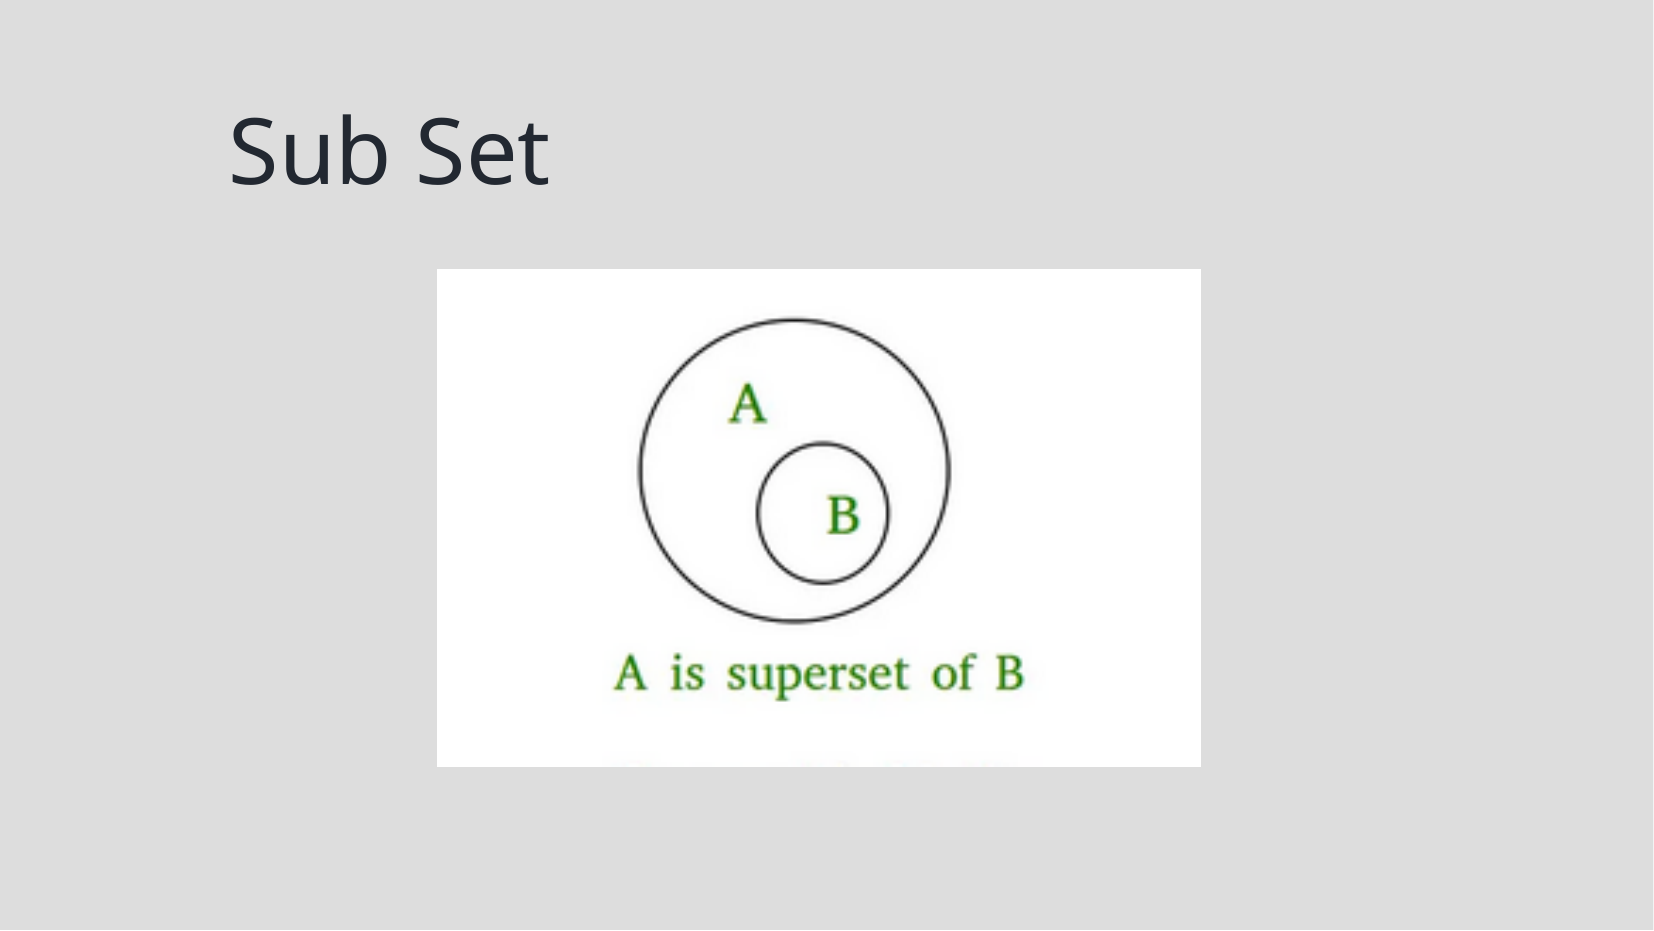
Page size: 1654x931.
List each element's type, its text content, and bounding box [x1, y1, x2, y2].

picture [437, 269, 1201, 767]
title Sub Set [0, 35, 1118, 263]
